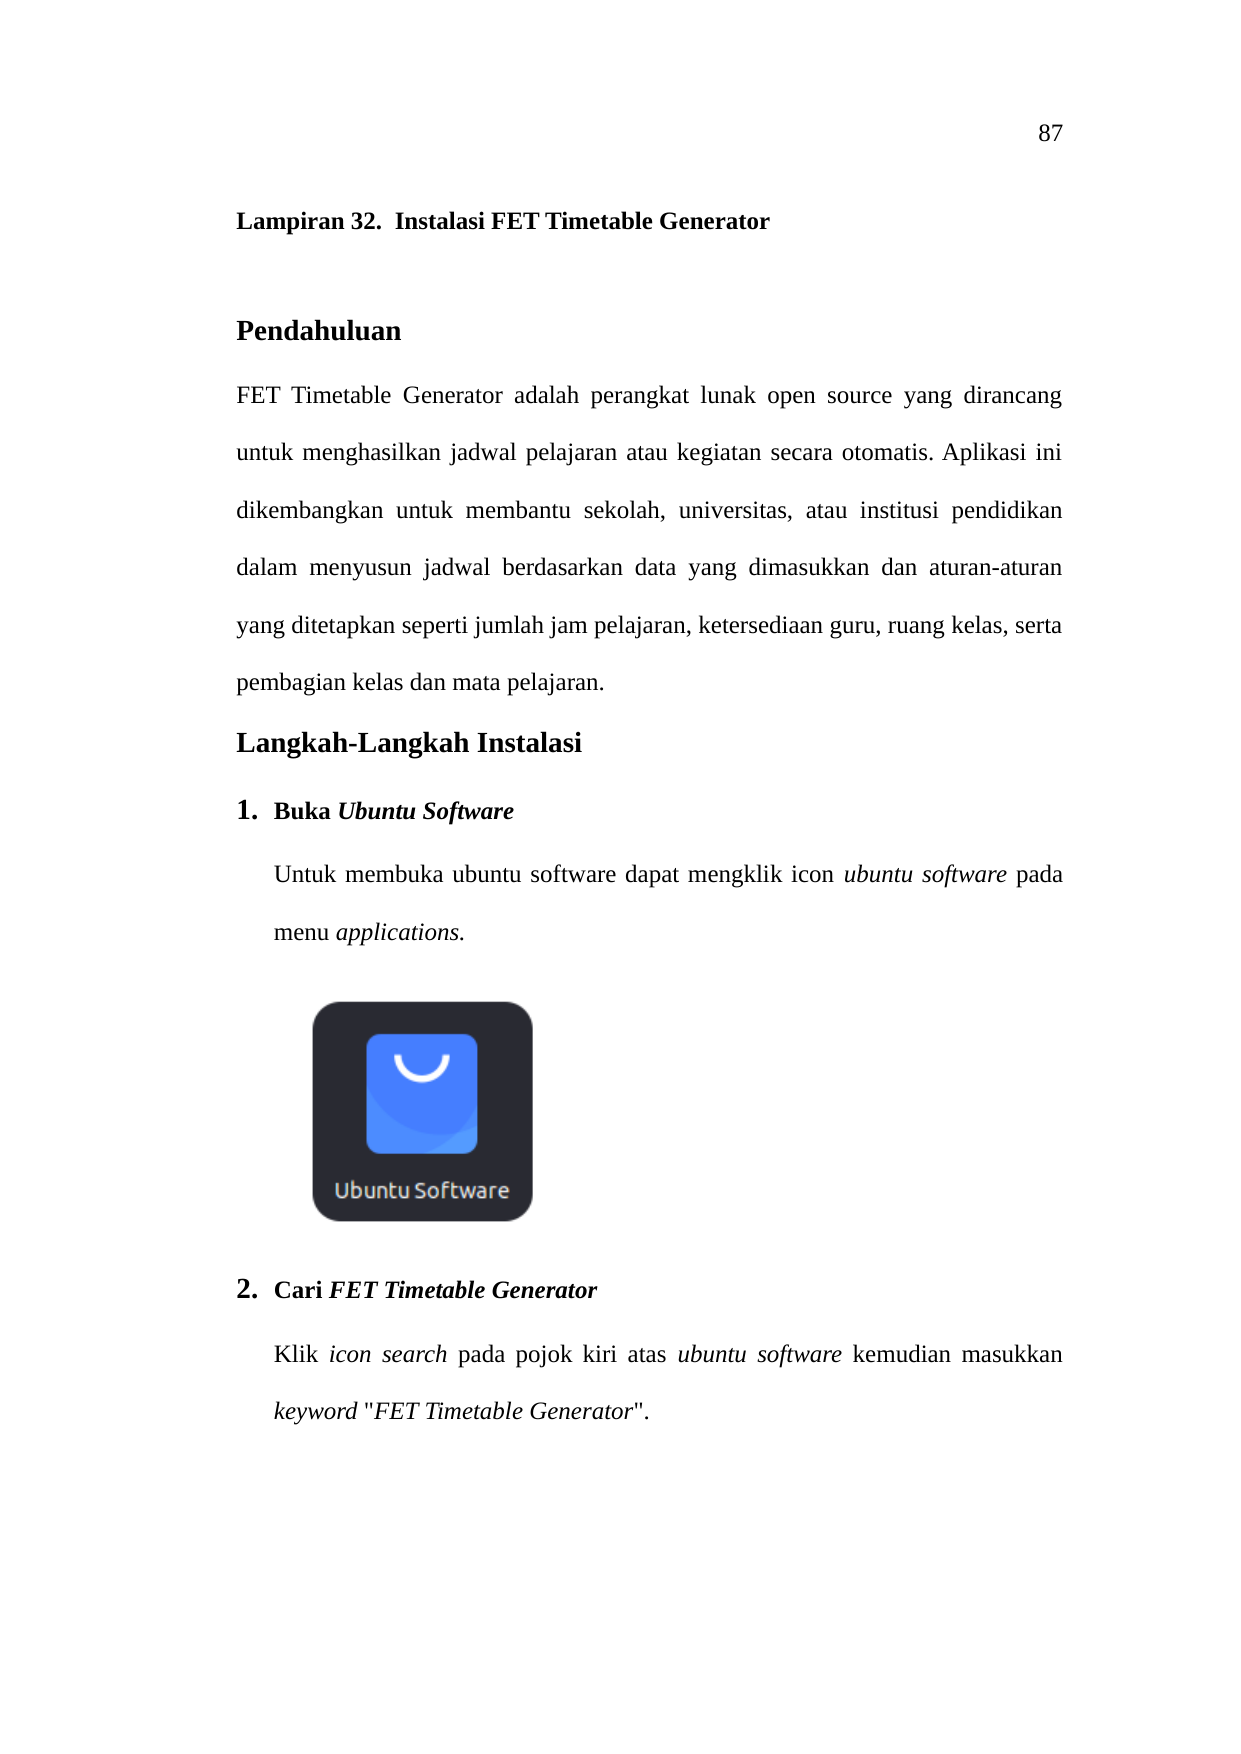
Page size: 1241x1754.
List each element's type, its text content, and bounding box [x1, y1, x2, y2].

list Klik icon search pada pojok kiri atas ubuntu software kemudian masukkan keyword "FET Timetable Generator". [236, 1339, 1063, 1425]
list Buka Ubuntu Software [236, 792, 1063, 826]
text Langkah-Langkah Instalasi [236, 725, 1063, 758]
text Pendahuluan [236, 313, 1063, 346]
list Cari FET Timetable Generator [236, 1272, 1063, 1305]
text FET Timetable Generator adalah perangkat lunak open source yang dirancang untuk menghasilkan jadwal pelajaran atau kegiatan secara otomatis. Aplikasi ini dikembangkan untuk membantu sekolah, universitas, atau institusi pendidikan dalam menyusun jadwal berdasarkan data yang dimasukkan dan aturan-aturan yang ditetapkan seperti jumlah jam pelajaran, ketersediaan guru, ruang kelas, serta pembagian kelas dan mata pelajaran. [236, 380, 1063, 696]
picture [276, 977, 573, 1240]
list Instalasi FET Timetable Generator [236, 206, 1063, 235]
list Untuk membuka ubuntu software dapat mengklik icon ubuntu software pada menu applications. [236, 859, 1063, 945]
